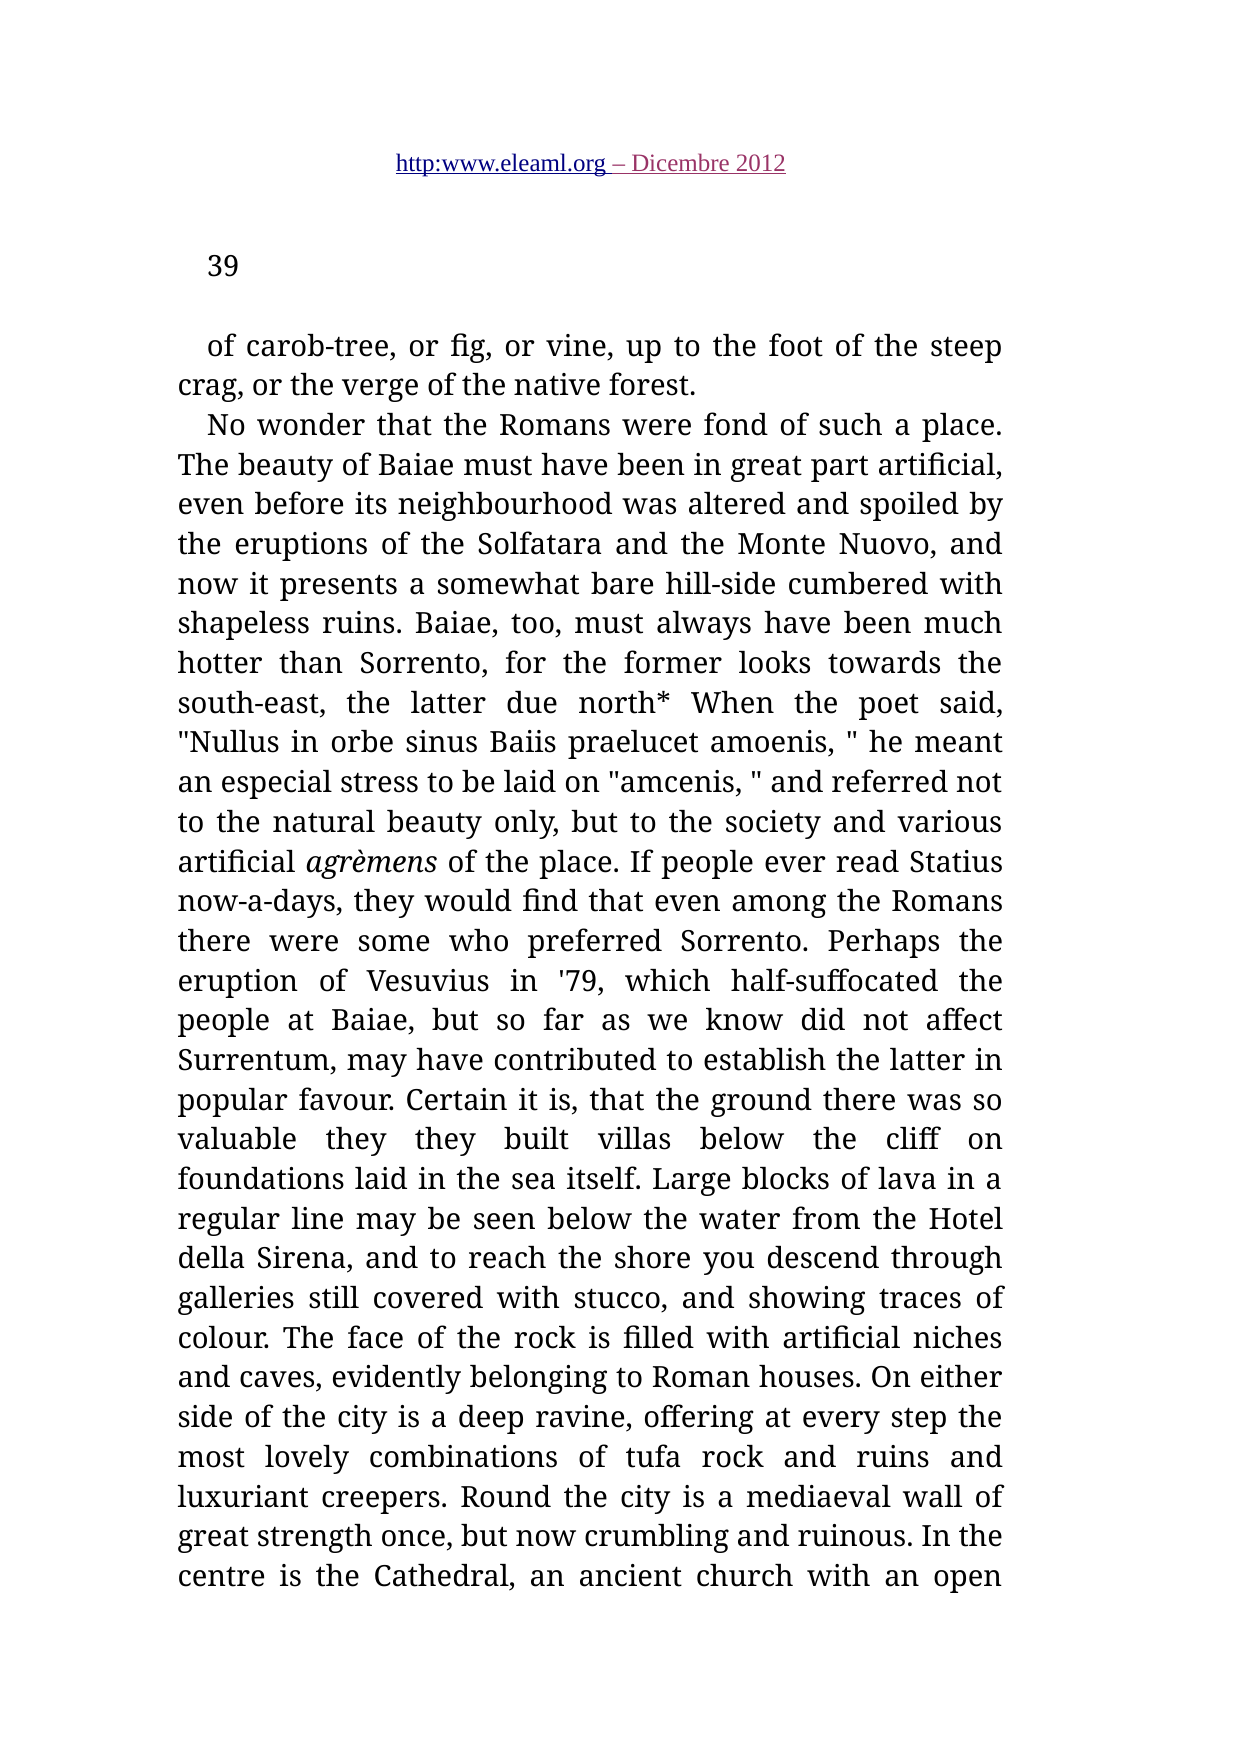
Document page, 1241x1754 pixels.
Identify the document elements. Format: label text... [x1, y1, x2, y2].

text of carob-tree, or fig, or vine, up to the foot of the steep crag, or the verge of the native forest. [177, 325, 1004, 404]
text No wonder that the Romans were fond of such a place. The beauty of Baiae must have been in great part artificial, even before its neighbourhood was altered and spoiled by the eruptions of the Solfatara and the Monte Nuovo, and now it presents a somewhat bare hill-side cumbered with shapeless ruins. Baiae, too, must always have been much hotter than Sorrento, for the former looks towards the south-east, the latter due north* When the poet said, "Nullus in orbe sinus Baiis praelucet amoenis, " he meant an especial stress to be laid on "amcenis, " and referred not to the natural beauty only, but to the society and various artificial agrèmens of the place. If people ever read Statius now-a-days, they would find that even among the Romans there were some who preferred Sorrento. Perhaps the eruption of Vesuvius in '79, which half-suffocated the people at Baiae, but so far as we know did not affect Surrentum, may have contributed to establish the latter in popular favour. Certain it is, that the ground there was so valuable they they built villas below the cliff on foundations laid in the sea itself. Large blocks of lava in a regular line may be seen below the water from the Hotel della Sirena, and to reach the shore you descend through galleries still covered with stucco, and showing traces of colour. The face of the rock is filled with artificial niches and caves, evidently belonging to Roman houses. On either side of the city is a deep ravine, offering at every step the most lovely combinations of tufa rock and ruins and luxuriant creepers. Round the city is a mediaeval wall of great strength once, but now crumbling and ruinous. In the centre is the Cathedral, an ancient church with an open [177, 404, 1004, 1595]
text 39 [177, 246, 1004, 285]
